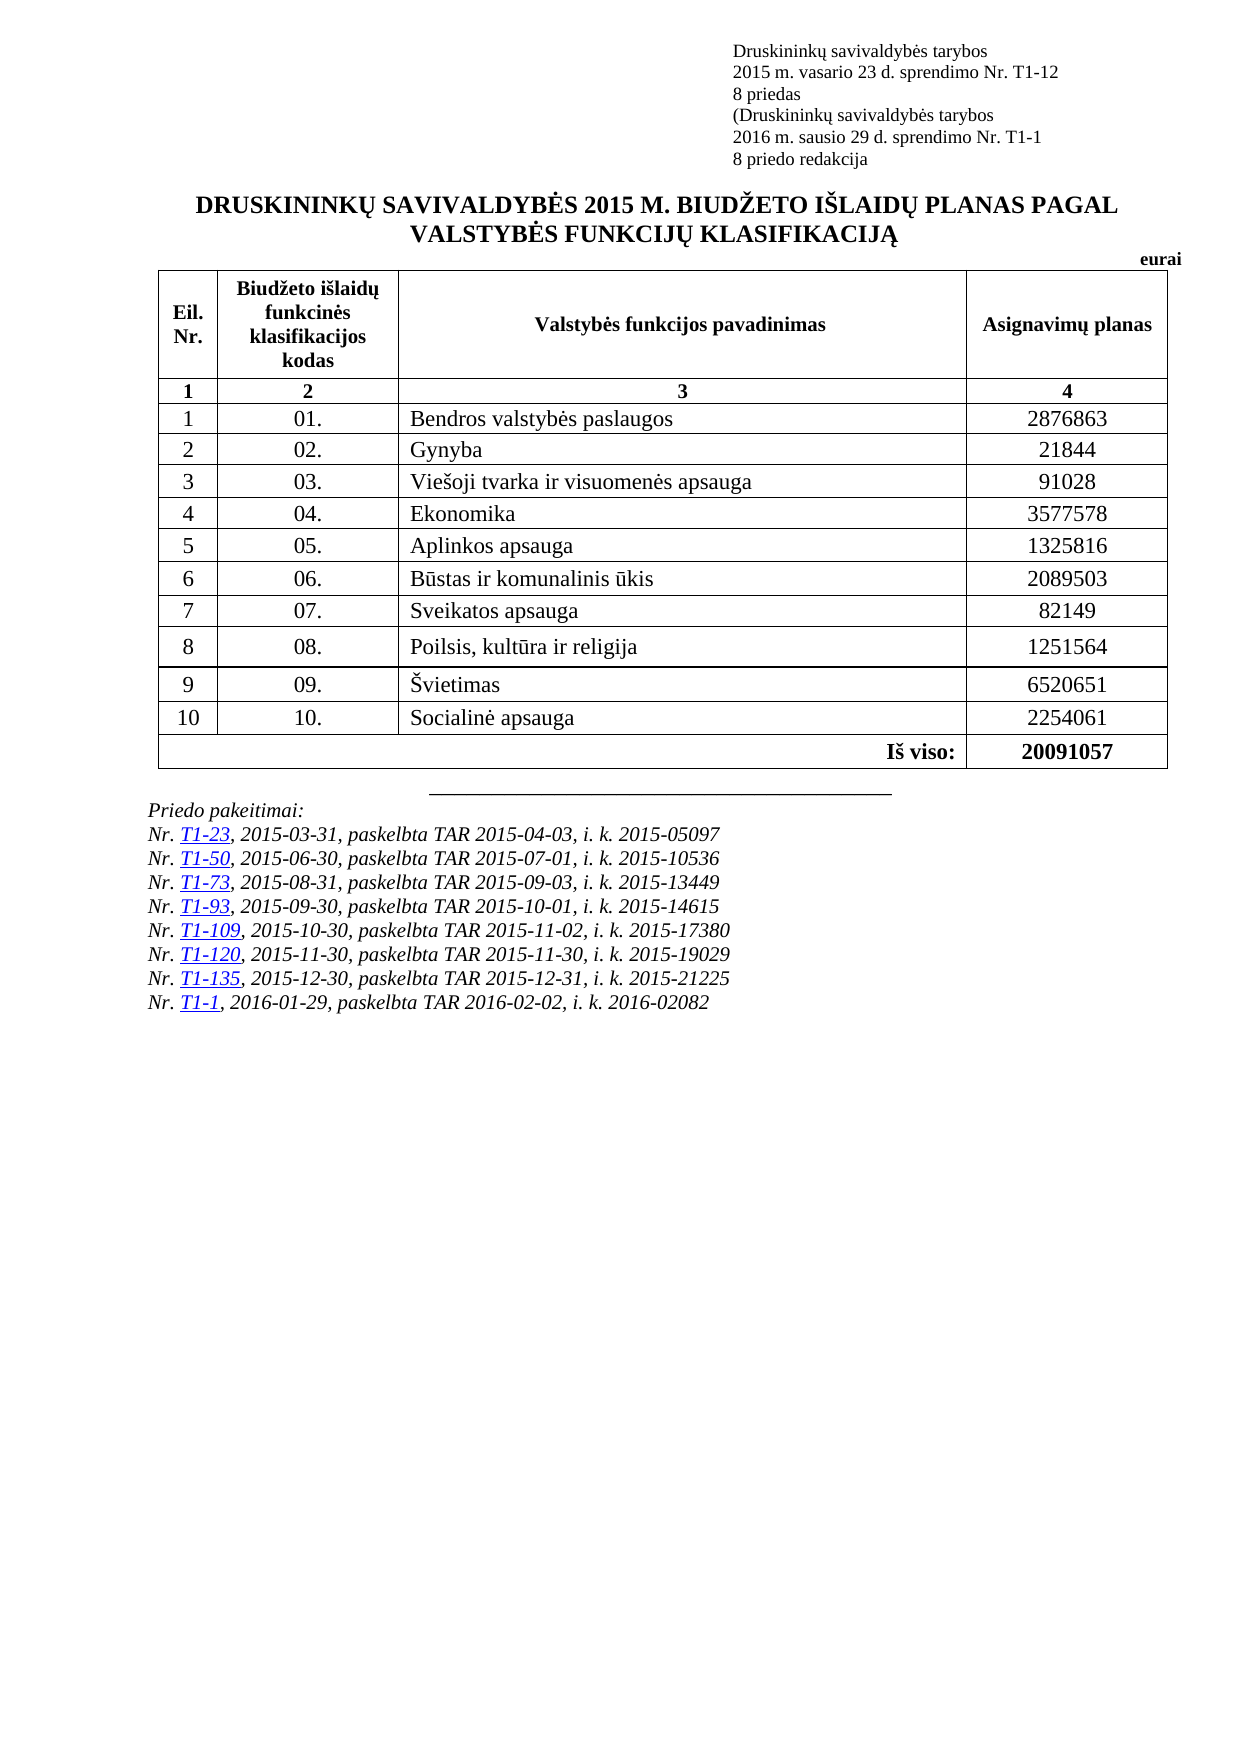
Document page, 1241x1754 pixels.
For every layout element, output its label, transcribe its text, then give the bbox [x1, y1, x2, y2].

table_cell 7 [159, 596, 217, 626]
table_cell 10. [218, 702, 398, 733]
table_cell 4 [967, 379, 1167, 403]
table_cell 91028 [967, 465, 1167, 497]
text Nr. T1-135, 2015-12-30, paskelbta TAR 2015-12-31, i. k. 2015-21225 [148, 966, 1167, 990]
text Nr. T1-1, 2016-01-29, paskelbta TAR 2016-02-02, i. k. 2016-02082 [148, 990, 1167, 1014]
table_cell 3 [399, 379, 966, 403]
text 2015 m. vasario 23 d. sprendimo Nr. T1-12 [260, 61, 1167, 83]
table_cell 2876863 [967, 404, 1167, 433]
table_cell 08. [218, 627, 398, 666]
table_cell Bendros valstybės paslaugos [399, 404, 966, 433]
text Nr. T1-109, 2015-10-30, paskelbta TAR 2015-11-02, i. k. 2015-17380 [148, 918, 1167, 942]
text 2016 m. sausio 29 d. sprendimo Nr. T1-1 [260, 126, 1167, 147]
table_cell 20091057 [967, 735, 1167, 768]
table_cell 3577578 [967, 498, 1167, 528]
table_cell 2089503 [967, 562, 1167, 594]
table_cell 21844 [967, 434, 1167, 464]
table_cell 2 [218, 379, 398, 403]
table_cell 1325816 [967, 529, 1167, 561]
table_cell Iš viso: [159, 735, 966, 768]
text 8 priedas [260, 83, 1167, 104]
text Nr. T1-23, 2015-03-31, paskelbta TAR 2015-04-03, i. k. 2015-05097 [148, 822, 1167, 846]
table_cell Viešoji tvarka ir visuomenės apsauga [399, 465, 966, 497]
table_cell 07. [218, 596, 398, 626]
table_cell 1251564 [967, 627, 1167, 666]
table_cell 8 [159, 627, 217, 666]
text eurai [148, 248, 1181, 269]
table_cell 5 [159, 529, 217, 561]
table_cell 6520651 [967, 668, 1167, 701]
table_cell Gynyba [399, 434, 966, 464]
table_cell 6 [159, 562, 217, 594]
table_cell 2254061 [967, 702, 1167, 733]
table_header Eil. Nr. [159, 271, 217, 378]
table_cell Būstas ir komunalinis ūkis [399, 562, 966, 594]
table_cell Švietimas [399, 668, 966, 701]
text (Druskininkų savivaldybės tarybos [260, 104, 1167, 126]
table_cell Poilsis, kultūra ir religija [399, 627, 966, 666]
table_cell Sveikatos apsauga [399, 596, 966, 626]
table_cell Ekonomika [399, 498, 966, 528]
text _____________________________________ [148, 769, 1167, 798]
text 8 priedo redakcija [260, 147, 1167, 169]
table_cell 3 [159, 465, 217, 497]
table_cell 10 [159, 702, 217, 733]
table_cell 4 [159, 498, 217, 528]
table_cell 01. [218, 404, 398, 433]
table_header Asignavimų planas [967, 271, 1167, 378]
table_cell 1 [159, 404, 217, 433]
text Nr. T1-93, 2015-09-30, paskelbta TAR 2015-10-01, i. k. 2015-14615 [148, 894, 1167, 918]
table_cell Socialinė apsauga [399, 702, 966, 733]
table_header Valstybės funkcijos pavadinimas [399, 271, 966, 378]
table_cell 04. [218, 498, 398, 528]
text DRUSKININKŲ SAVIVALDYBĖS 2015 M. BIUDŽETO IŠLAIDŲ PLANAS PAGAL VALSTYBĖS FUNKCIJŲ KLASIFIKACIJĄ [148, 191, 1167, 248]
text Priedo pakeitimai: [148, 798, 1167, 822]
table_cell 09. [218, 668, 398, 701]
table_cell 06. [218, 562, 398, 594]
text Druskininkų savivaldybės tarybos [448, 39, 1167, 61]
table_cell 1 [159, 379, 217, 403]
table_cell 05. [218, 529, 398, 561]
text Nr. T1-120, 2015-11-30, paskelbta TAR 2015-11-30, i. k. 2015-19029 [148, 942, 1167, 966]
table_cell 9 [159, 668, 217, 701]
text Nr. T1-73, 2015-08-31, paskelbta TAR 2015-09-03, i. k. 2015-13449 [148, 870, 1167, 894]
table_cell 03. [218, 465, 398, 497]
table_cell 82149 [967, 596, 1167, 626]
text Nr. T1-50, 2015-06-30, paskelbta TAR 2015-07-01, i. k. 2015-10536 [148, 846, 1167, 870]
table_header Biudžeto išlaidų funkcinės klasifikacijos kodas [218, 271, 398, 378]
table_cell 02. [218, 434, 398, 464]
table_cell Aplinkos apsauga [399, 529, 966, 561]
table_cell 2 [159, 434, 217, 464]
